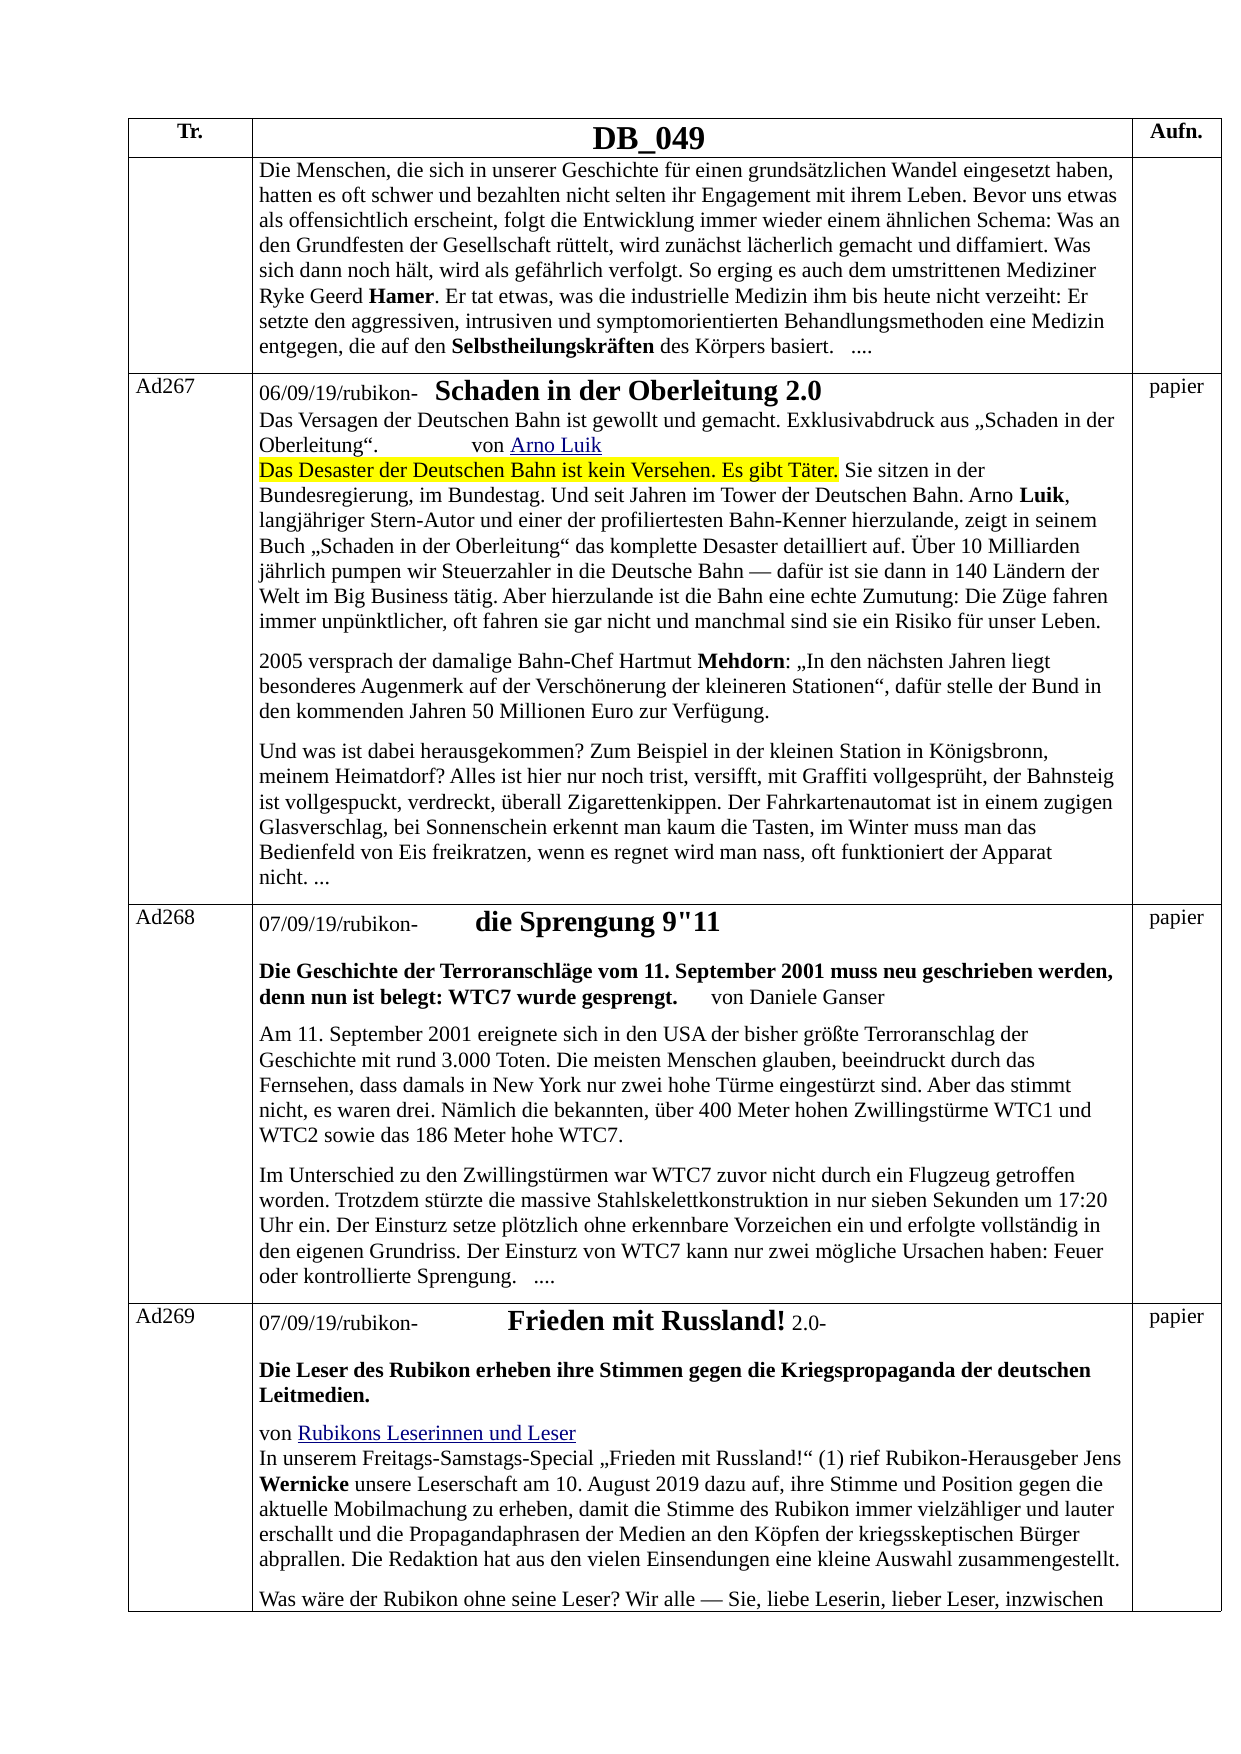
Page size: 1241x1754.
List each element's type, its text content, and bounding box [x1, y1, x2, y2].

table_cell 06/09/19/rubikon- Schaden in der Oberleitung 2.0 Das Versagen der Deutschen Bahn ist gewollt und gemacht. Exklusivabdruck aus „Schaden in der Oberleitung“. von Arno Luik Das Desaster der Deutschen Bahn ist kein Versehen. Es gibt Täter. Sie sitzen in der Bundesregierung, im Bundestag. Und seit Jahren im Tower der Deutschen Bahn. Arno Luik, langjähriger Stern-Autor und einer der profiliertesten Bahn-Kenner hierzulande, zeigt in seinem Buch „Schaden in der Oberleitung“ das komplette Desaster detailliert auf. Über 10 Milliarden jährlich pumpen wir Steuerzahler in die Deutsche Bahn — dafür ist sie dann in 140 Ländern der Welt im Big Business tätig. Aber hierzulande ist die Bahn eine echte Zumutung: Die Züge fahren immer unpünktlicher, oft fahren sie gar nicht und manchmal sind sie ein Risiko für unser Leben. 2005 versprach der damalige Bahn-Chef Hartmut Mehdorn: „In den nächsten Jahren liegt besonderes Augenmerk auf der Verschönerung der kleineren Stationen“, dafür stelle der Bund in den kommenden Jahren 50 Millionen Euro zur Verfügung. Und was ist dabei herausgekommen? Zum Beispiel in der kleinen Station in Königsbronn, meinem Heimatdorf? Alles ist hier nur noch trist, versifft, mit Graffiti vollgesprüht, der Bahnsteig ist vollgespuckt, verdreckt, überall Zigarettenkippen. Der Fahrkartenautomat ist in einem zugigen Glasverschlag, bei Sonnenschein erkennt man kaum die Tasten, im Winter muss man das Bedienfeld von Eis freikratzen, wenn es regnet wird man nass, oft funktioniert der Apparat nicht. ... [253, 374, 1132, 904]
table_cell 07/09/19/rubikon- die Sprengung 9"11 Die Geschichte der Terroranschläge vom 11. September 2001 muss neu geschrieben werden, denn nun ist belegt: WTC7 wurde gesprengt. von Daniele Ganser Am 11. September 2001 ereignete sich in den USA der bisher größte Terroranschlag der Geschichte mit rund 3.000 Toten. Die meisten Menschen glauben, beeindruckt durch das Fernsehen, dass damals in New York nur zwei hohe Türme eingestürzt sind. Aber das stimmt nicht, es waren drei. Nämlich die bekannten, über 400 Meter hohen Zwillingstürme WTC1 und WTC2 sowie das 186 Meter hohe WTC7. Im Unterschied zu den Zwillingstürmen war WTC7 zuvor nicht durch ein Flugzeug getroffen worden. Trotzdem stürzte die massive Stahlskelettkonstruktion in nur sieben Sekunden um 17:20 Uhr ein. Der Einsturz setze plötzlich ohne erkennbare Vorzeichen ein und erfolgte vollständig in den eigenen Grundriss. Der Einsturz von WTC7 kann nur zwei mögliche Ursachen haben: Feuer oder kontrollierte Sprengung. .... [253, 905, 1132, 1303]
table_cell Ad268 [129, 905, 252, 1303]
table_cell 07/09/19/rubikon- Frieden mit Russland! 2.0- Die Leser des Rubikon erheben ihre Stimmen gegen die Kriegspropaganda der deutschen Leitmedien. von Rubikons Leserinnen und Leser In unserem Freitags-Samstags-Special „Frieden mit Russland!“ (1) rief Rubikon-Herausgeber Jens Wernicke unsere Leserschaft am 10. August 2019 dazu auf, ihre Stimme und Position gegen die aktuelle Mobilmachung zu erheben, damit die Stimme des Rubikon immer vielzähliger und lauter erschallt und die Propagandaphrasen der Medien an den Köpfen der kriegsskeptischen Bürger abprallen. Die Redaktion hat aus den vielen Einsendungen eine kleine Auswahl zusammengestellt. Was wäre der Rubikon ohne seine Leser? Wir alle — Sie, liebe Leserin, lieber Leser, inzwischen [253, 1304, 1132, 1611]
table_header ­Tr. [129, 119, 252, 157]
table_header Aufn. [1133, 119, 1221, 157]
table_cell Ad269 [129, 1304, 252, 1611]
table_cell [129, 158, 252, 373]
table_cell papier [1133, 374, 1221, 904]
table_header DB_049 [253, 119, 1132, 157]
table_cell papier [1133, 905, 1221, 1303]
table_cell Die Menschen, die sich in unserer Geschichte für einen grundsätzlichen Wandel eingesetzt haben, hatten es oft schwer und bezahlten nicht selten ihr Engagement mit ihrem Leben. Bevor uns etwas als offensichtlich erscheint, folgt die Entwicklung immer wieder einem ähnlichen Schema: Was an den Grundfesten der Gesellschaft rüttelt, wird zunächst lächerlich gemacht und diffamiert. Was sich dann noch hält, wird als gefährlich verfolgt. So erging es auch dem umstrittenen Mediziner Ryke Geerd Hamer. Er tat etwas, was die industrielle Medizin ihm bis heute nicht verzeiht: Er setzte den aggressiven, intrusiven und symptomorientierten Behandlungsmethoden eine Medizin entgegen, die auf den Selbstheilungskräften des Körpers basiert. .... [253, 158, 1132, 373]
table_cell Ad267 [129, 374, 252, 904]
table_cell [1133, 158, 1221, 373]
table_cell papier [1133, 1304, 1221, 1611]
